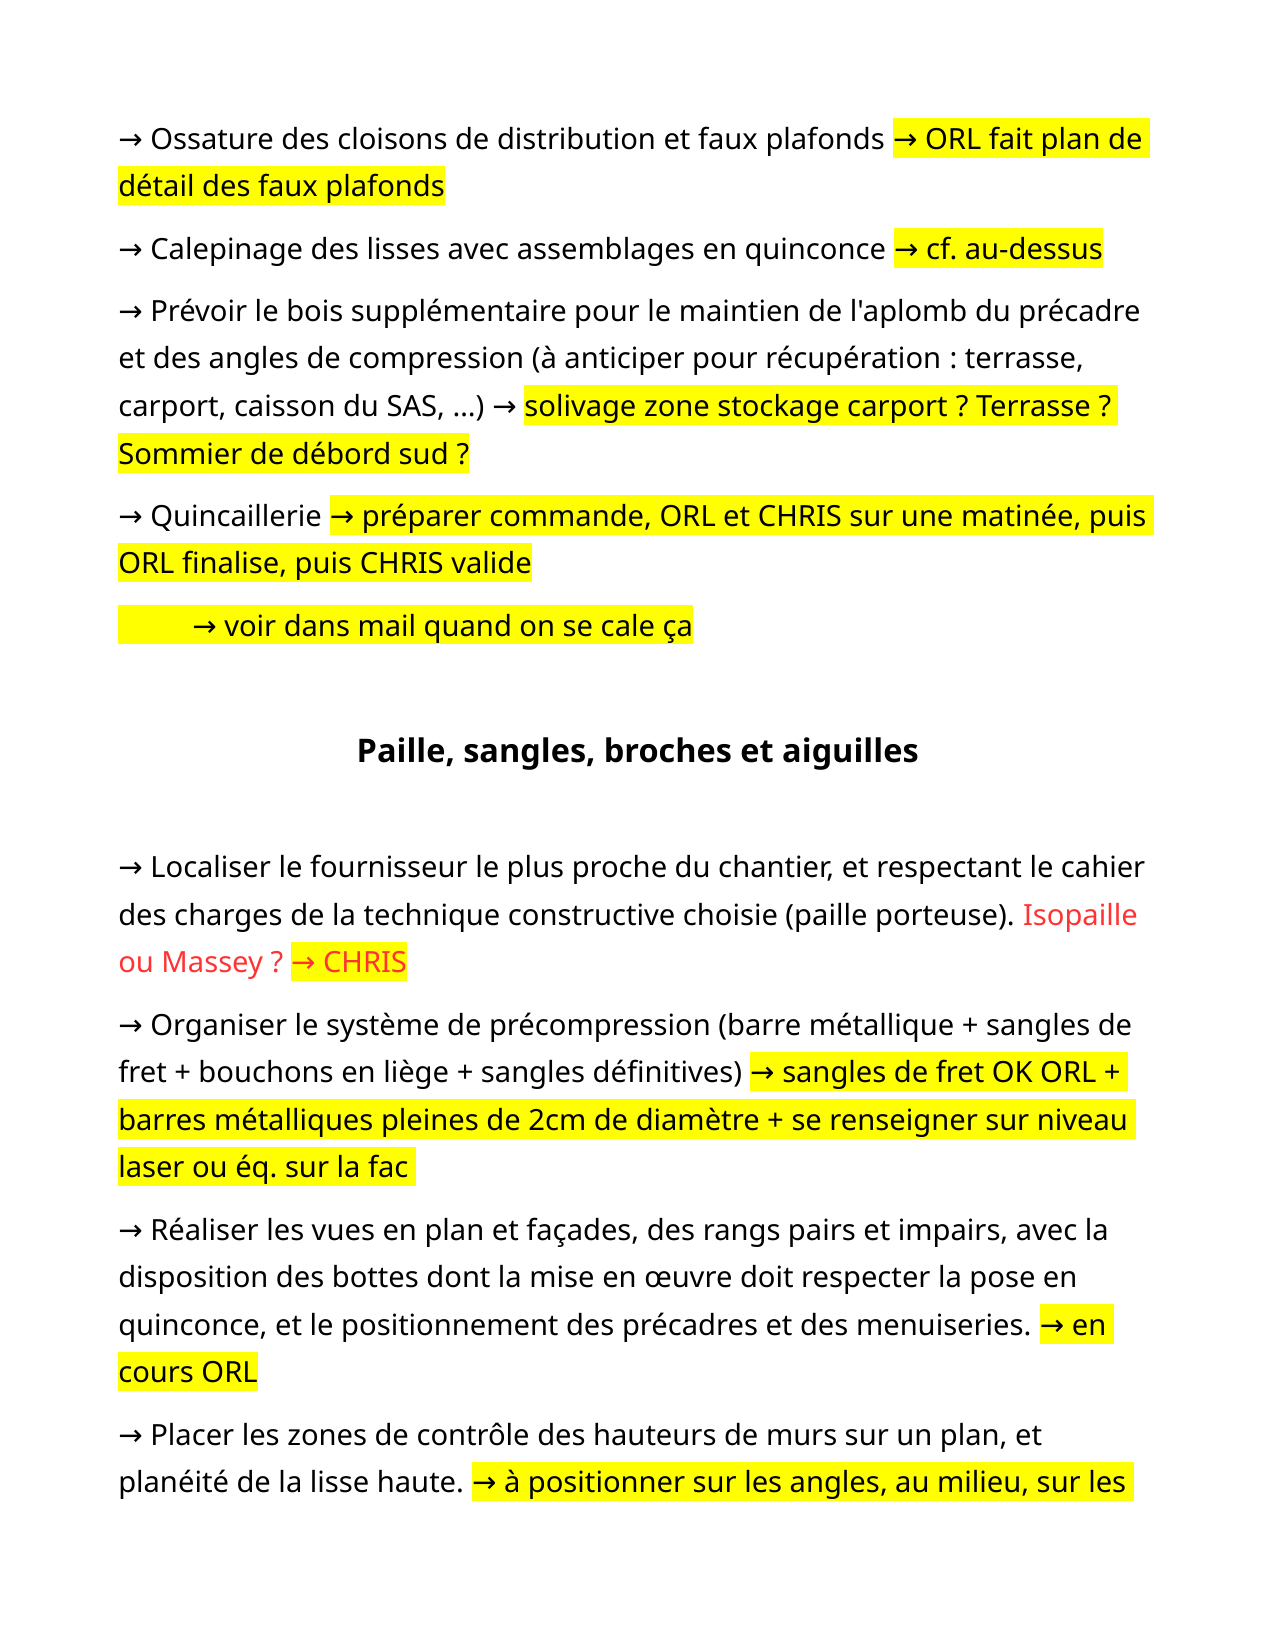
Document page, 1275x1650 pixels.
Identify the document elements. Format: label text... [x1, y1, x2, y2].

text → Quincaillerie → préparer commande, ORL et CHRIS sur une matinée, puis ORL finalise, puis CHRIS valide [118, 495, 1157, 582]
text → Prévoir le bois supplémentaire pour le maintien de l'aplomb du précadre et des angles de compression (à anticiper pour récupération : terrasse, carport, caisson du SAS, …) → solivage zone stockage carport ? Terrasse ? Sommier de débord sud ? [118, 290, 1157, 473]
text → Ossature des cloisons de distribution et faux plafonds → ORL fait plan de détail des faux plafonds [118, 118, 1157, 205]
subtitle Paille, sangles, broches et aiguilles [118, 728, 1157, 772]
text → Réaliser les vues en plan et façades, des rangs pairs et impairs, avec la disposition des bottes dont la mise en œuvre doit respecter la pose en quinconce, et le positionnement des précadres et des menuiseries. → en cours ORL [118, 1209, 1157, 1391]
text → Localiser le fournisseur le plus proche du chantier, et respectant le cahier des charges de la technique constructive choisie (paille porteuse). Isopaille ou Massey ? → CHRIS [118, 847, 1157, 981]
text → Placer les zones de contrôle des hauteurs de murs sur un plan, et planéité de la lisse haute. → à positionner sur les angles, au milieu, sur les [118, 1414, 1157, 1501]
text → Calepinage des lisses avec assemblages en quinconce → cf. au-dessus [118, 228, 1157, 268]
text → voir dans mail quand on se cale ça [118, 605, 1157, 644]
text → Organiser le système de précompression (barre métallique + sangles de fret + bouchons en liège + sangles définitives) → sangles de fret OK ORL + barres métalliques pleines de 2cm de diamètre + se renseigner sur niveau laser ou éq. sur la fac [118, 1004, 1157, 1186]
